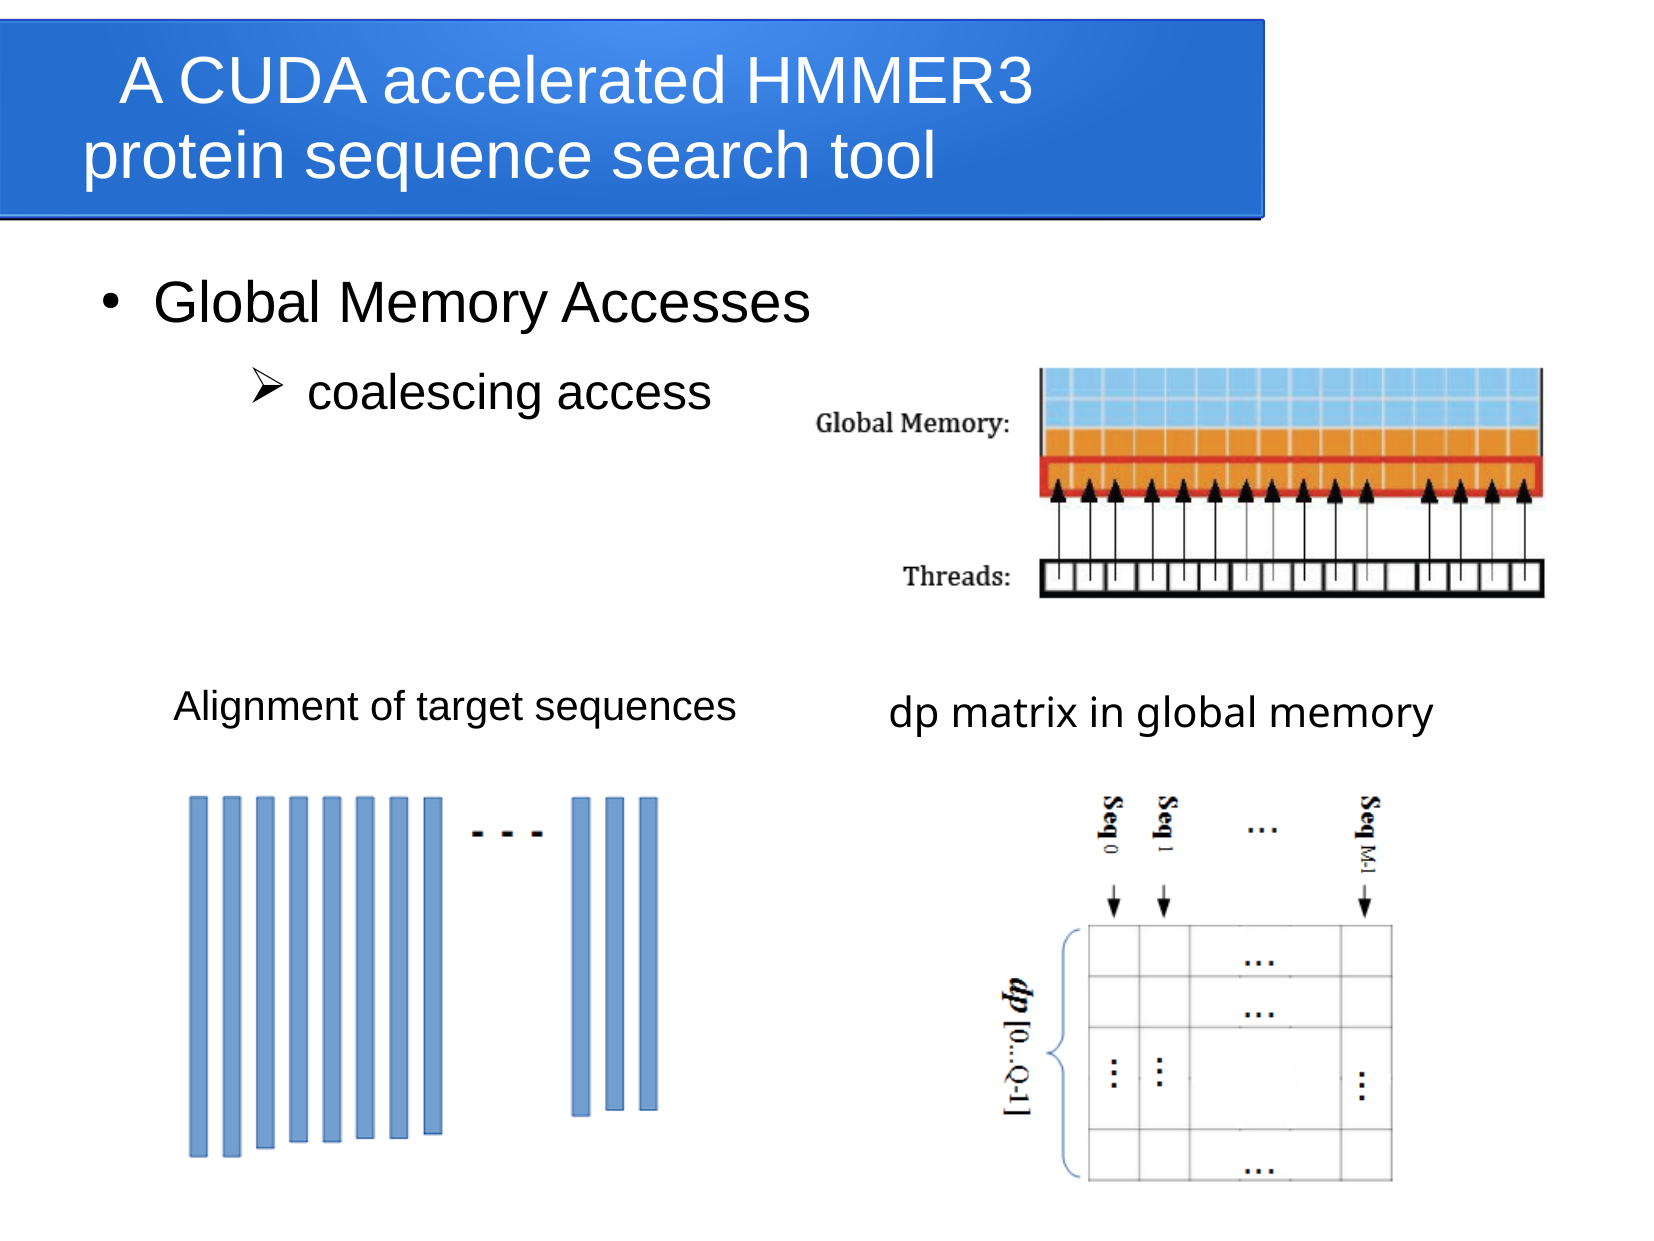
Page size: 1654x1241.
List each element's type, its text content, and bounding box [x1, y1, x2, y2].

text_box Alignment of target sequences [158, 675, 759, 737]
list Global Memory Accesses coalescing access [82, 269, 1538, 1201]
title A CUDA accelerated HMMER3 protein sequence search tool [82, 25, 1250, 211]
text_box dp matrix in global memory [873, 675, 1516, 746]
picture [810, 362, 1551, 603]
picture [175, 793, 676, 1169]
picture [996, 786, 1396, 1186]
